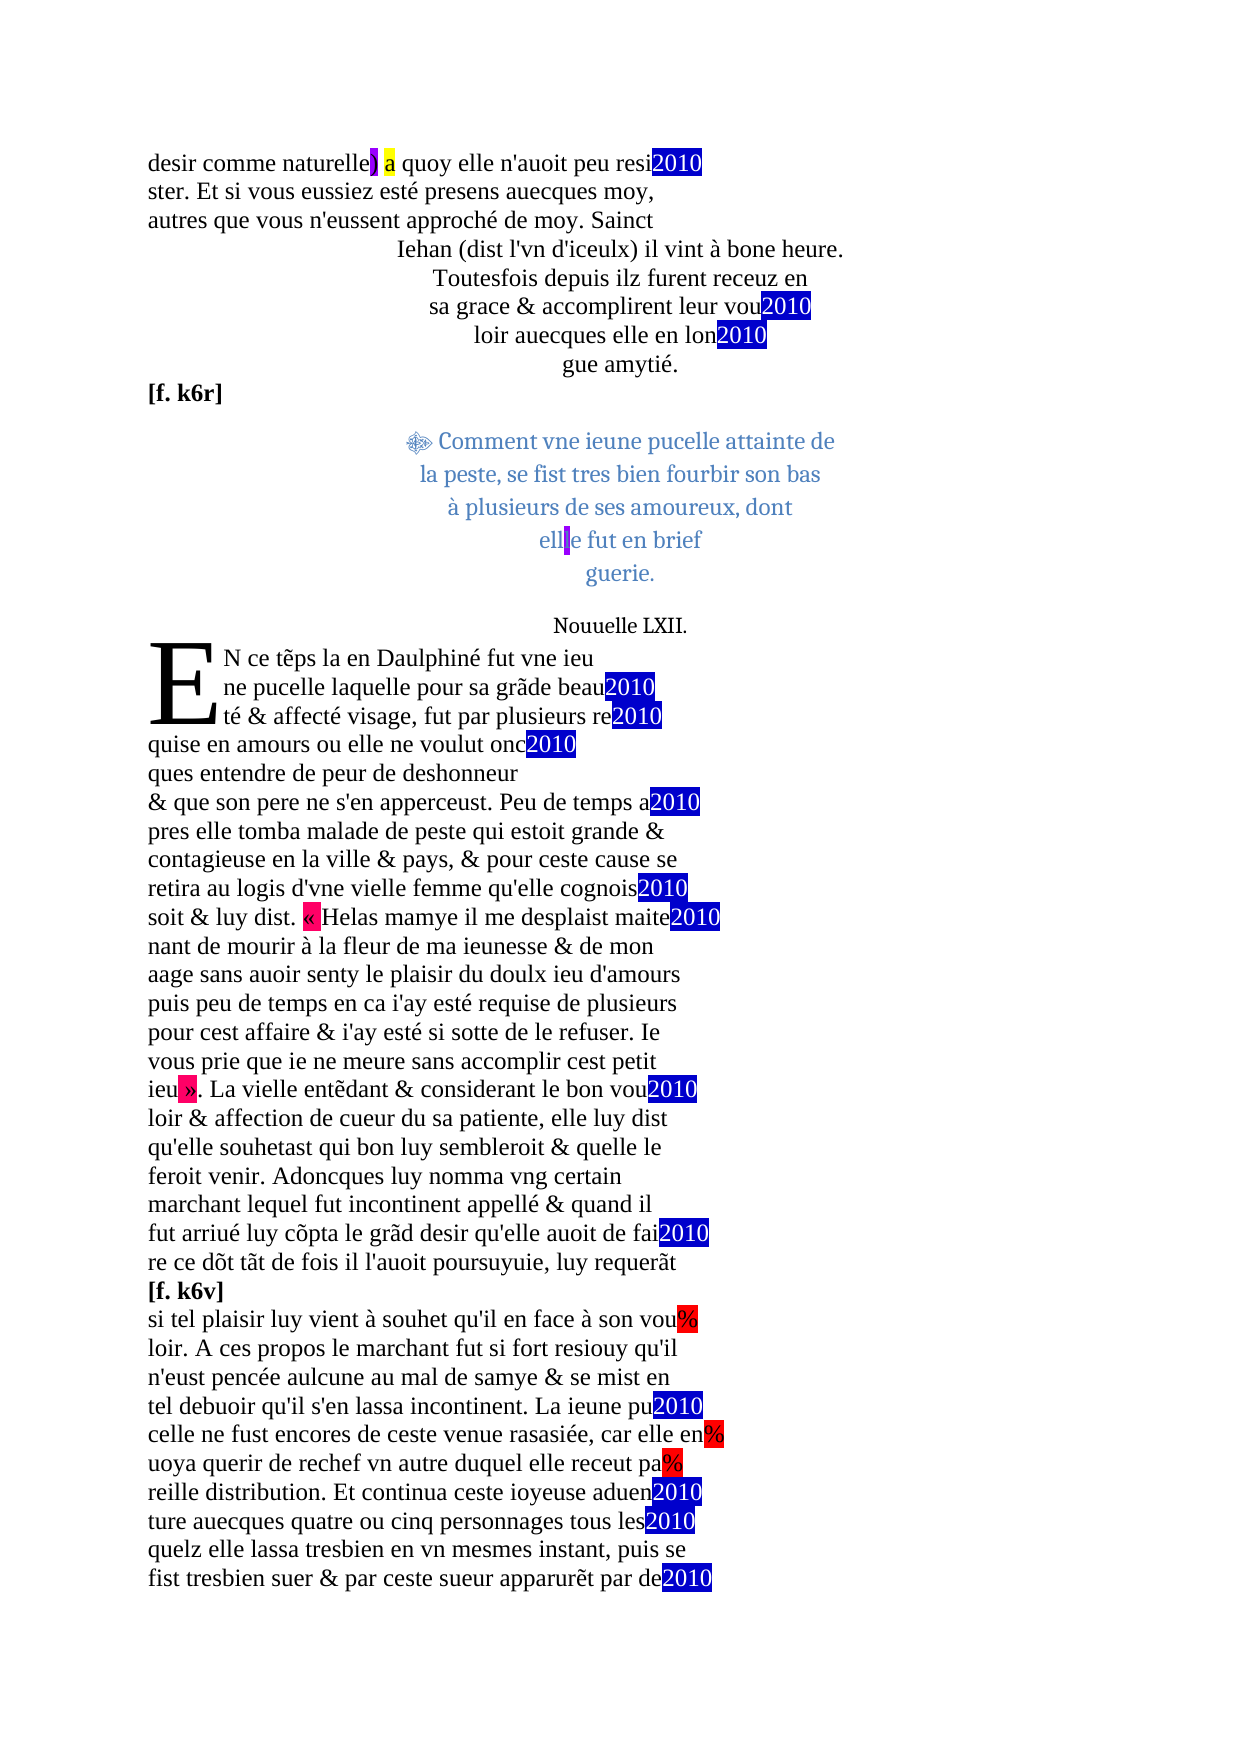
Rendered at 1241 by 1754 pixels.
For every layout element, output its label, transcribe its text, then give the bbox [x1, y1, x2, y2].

subtitle Nouuelle LXII. [148, 613, 1093, 639]
subtitle ❧ Comment vne ieune pucelle attainte de la peste, se fist tres bien fourbir son bas à plusieurs de ses amoureux, dont ellle fut en brief guerie. [148, 427, 1093, 588]
text desir comme naturelle) a quoy elle n'auoit peu resi2010 ster. Et si vous eussiez esté presens auecques moy, autres que vous n'eussent approché de moy. Sainct [148, 148, 1093, 234]
text [f. k6r] [148, 378, 1093, 406]
text EN ce tẽps la en Daulphiné fut vne ieu ne pucelle laquelle pour sa grãde beau2010 té & affecté visage, fut par plusieurs re2010 quise en amours ou elle ne voulut onc2010 ques entendre de peur de deshonneur & que son pere ne s'en apperceust. Peu de temps a2010 pres elle tomba malade de peste qui estoit grande & contagieuse en la ville & pays, & pour ceste cause se retira au logis d'vne vielle femme qu'elle cognois2010 soit & luy dist. « Helas mamye il me desplaist maite2010 nant de mourir à la fleur de ma ieunesse & de mon aage sans auoir senty le plaisir du doulx ieu d'amours puis peu de temps en ca i'ay esté requise de plusieurs pour cest affaire & i'ay esté si sotte de le refuser. Ie vous prie que ie ne meure sans accomplir cest petit ieu ». La vielle entẽdant & considerant le bon vou2010 loir & affection de cueur du sa patiente, elle luy dist qu'elle souhetast qui bon luy sembleroit & quelle le feroit venir. Adoncques luy nomma vng certain marchant lequel fut incontinent appellé & quand il fut arriué luy cõpta le grãd desir qu'elle auoit de fai2010 re ce dõt tãt de fois il l'auoit poursuyuie, luy requerãt [f. k6v] si tel plaisir luy vient à souhet qu'il en face à son vou% loir. A ces propos le marchant fut si fort resiouy qu'il n'eust pencée aulcune au mal de samye & se mist en tel debuoir qu'il s'en lassa incontinent. La ieune pu2010 celle ne fust encores de ceste venue rasasiée, car elle en% uoya querir de rechef vn autre duquel elle receut pa% reille distribution. Et continua ceste ioyeuse aduen2010 ture auecques quatre ou cinq personnages tous les2010 quelz elle lassa tresbien en vn mesmes instant, puis se fist tresbien suer & par ceste sueur apparurẽt par de2010 [148, 643, 1093, 1592]
text Iehan (dist l'vn d'iceulx) il vint à bone heure. Toutesfois depuis ilz furent receuz en sa grace & accomplirent leur vou2010 loir auecques elle en lon2010 gue amytié. [148, 234, 1093, 378]
